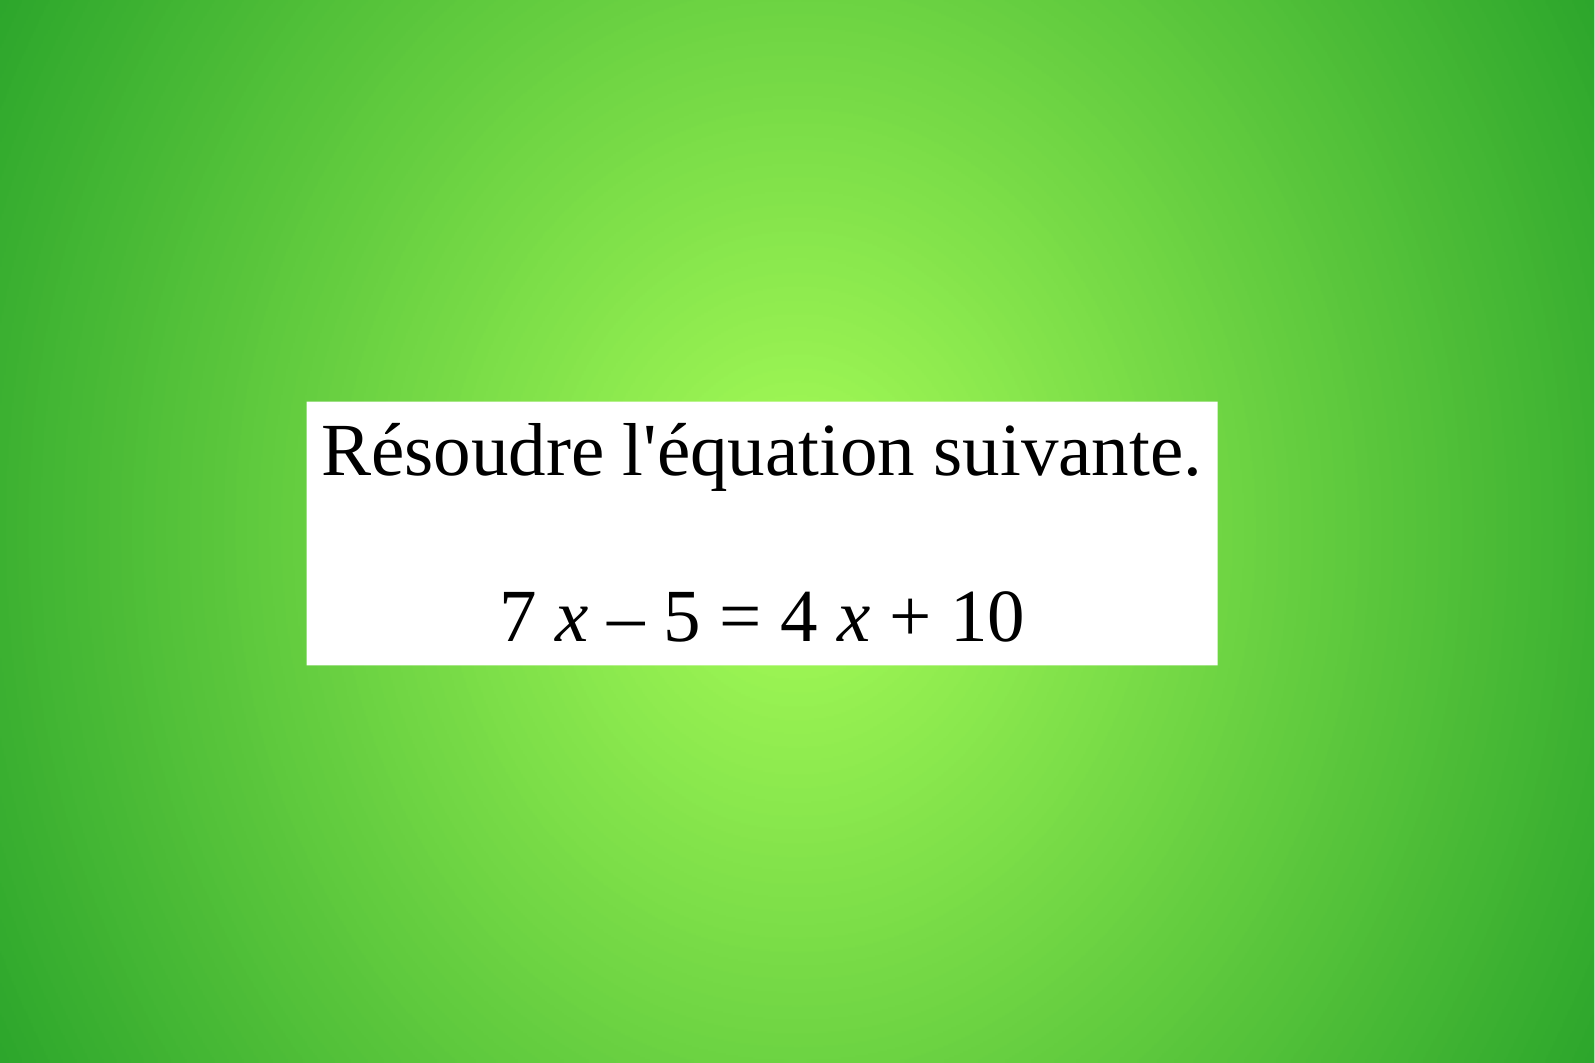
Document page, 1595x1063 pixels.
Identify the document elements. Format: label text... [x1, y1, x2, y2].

text_box Résoudre l'équation suivante. 7 x – 5 = 4 x + 10 [306, 401, 1218, 666]
picture [0, 0, 1595, 1063]
